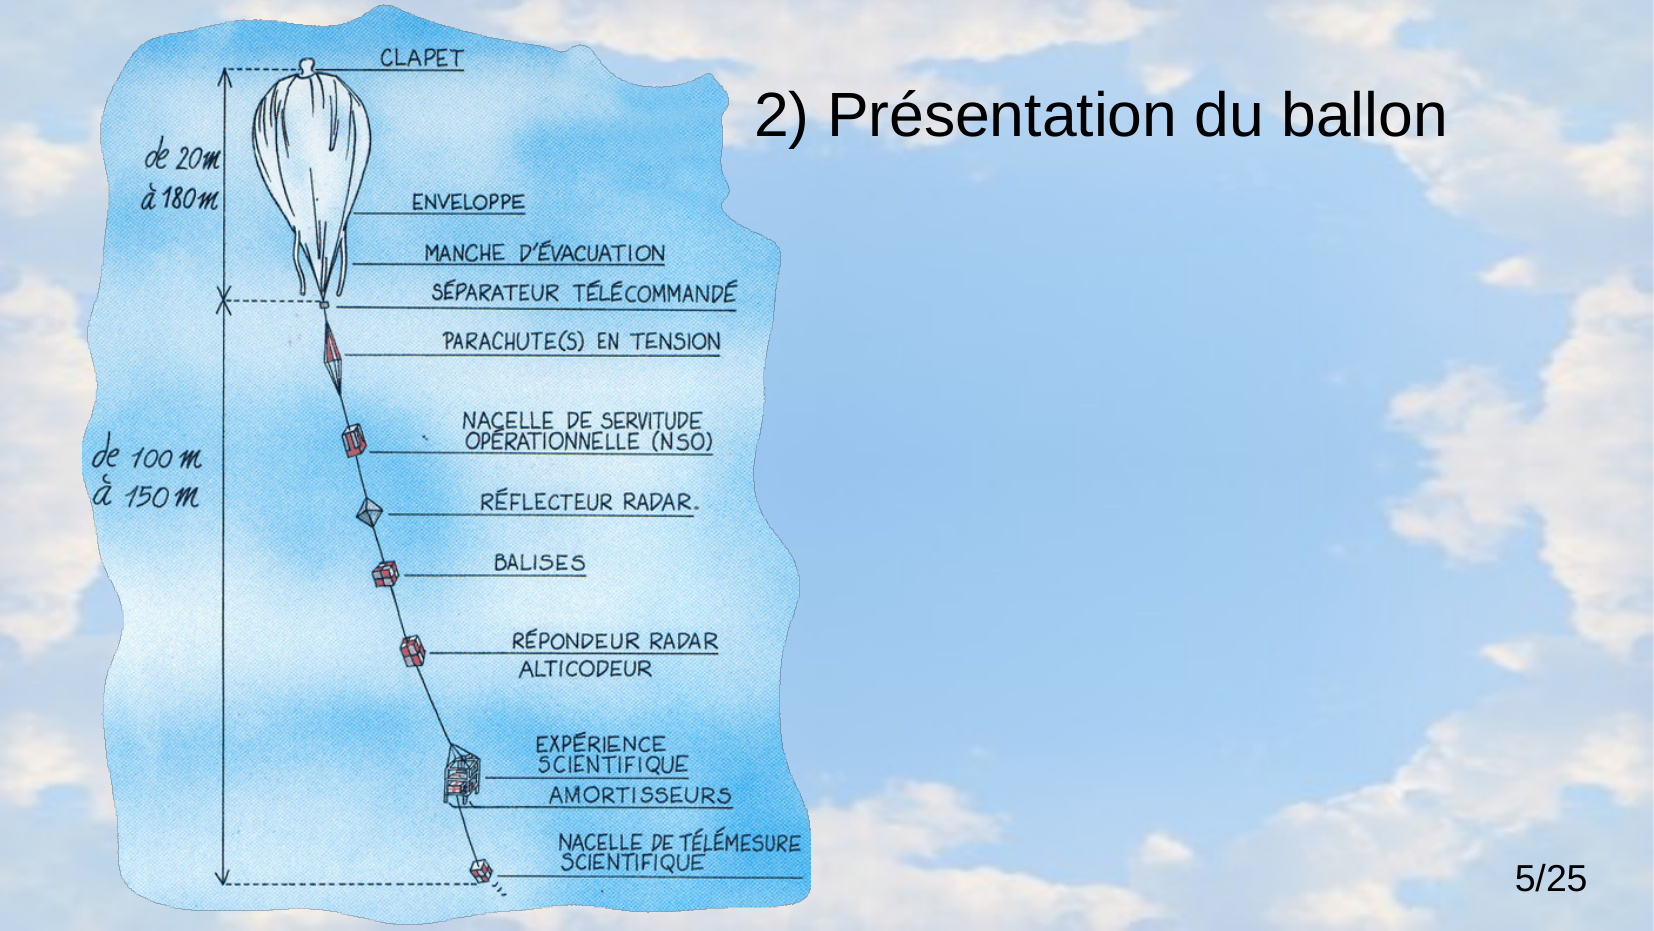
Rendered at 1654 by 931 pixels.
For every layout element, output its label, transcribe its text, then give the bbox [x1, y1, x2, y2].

picture [0, 0, 1654, 931]
title 2) Présentation du ballon [366, 37, 1654, 193]
text_box <numéro>/25 [1500, 850, 1654, 921]
